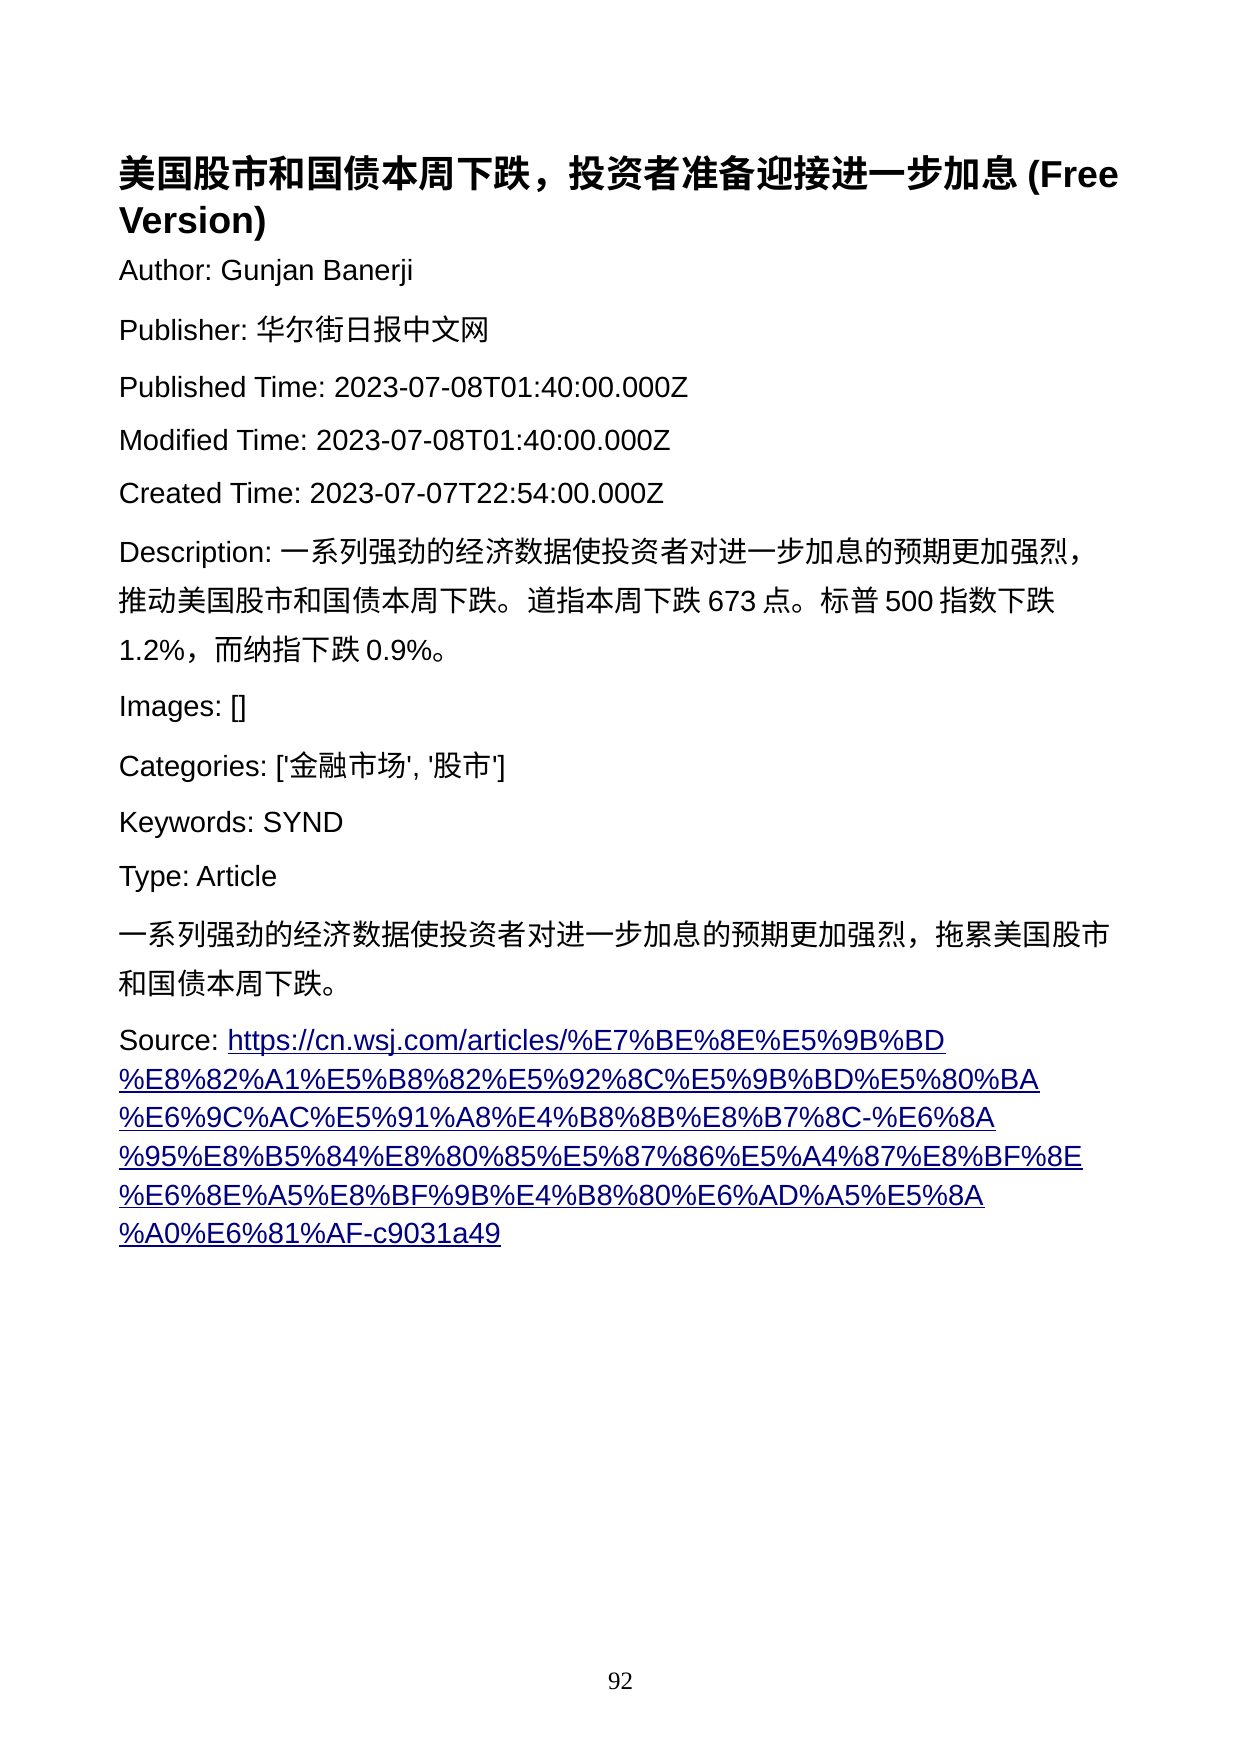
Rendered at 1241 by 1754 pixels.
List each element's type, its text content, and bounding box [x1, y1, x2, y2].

subtitle 美国股市和国债本周下跌，投资者准备迎接进一步加息 (Free Version) [118, 143, 1122, 241]
text Modified Time: 2023-07-08T01:40:00.000Z [118, 423, 1122, 456]
text Source: https://cn.wsj.com/articles/%E7%BE%8E%E5%9B%BD%E8%82%A1%E5%B8%82%E5%92%8C%E5%9B%BD%E5%80%BA%E6%9C%AC%E5%91%A8%E4%B8%8B%E8%B7%8C-%E6%8A%95%E8%B5%84%E8%80%85%E5%87%86%E5%A4%87%E8%BF%8E%E6%8E%A5%E8%BF%9B%E4%B8%80%E6%AD%A5%E5%8A%A0%E6%81%AF-c9031a49 [118, 1023, 1122, 1250]
text Images: [] [118, 689, 1122, 723]
text Created Time: 2023-07-07T22:54:00.000Z [118, 476, 1122, 509]
text Publisher: 华尔街日报中文网 [118, 307, 1122, 349]
text Categories: ['金融市场', '股市'] [118, 742, 1122, 785]
text Type: Article [118, 859, 1122, 892]
text Published Time: 2023-07-08T01:40:00.000Z [118, 370, 1122, 403]
text Description: 一系列强劲的经济数据使投资者对进一步加息的预期更加强烈，推动美国股市和国债本周下跌。道指本周下跌673点。标普500指数下跌1.2%，而纳指下跌0.9%。 [118, 529, 1122, 668]
text 一系列强劲的经济数据使投资者对进一步加息的预期更加强烈，拖累美国股市和国债本周下跌。 [118, 912, 1122, 1003]
text Keywords: SYND [118, 806, 1122, 839]
text Author: Gunjan Banerji [118, 253, 1122, 287]
